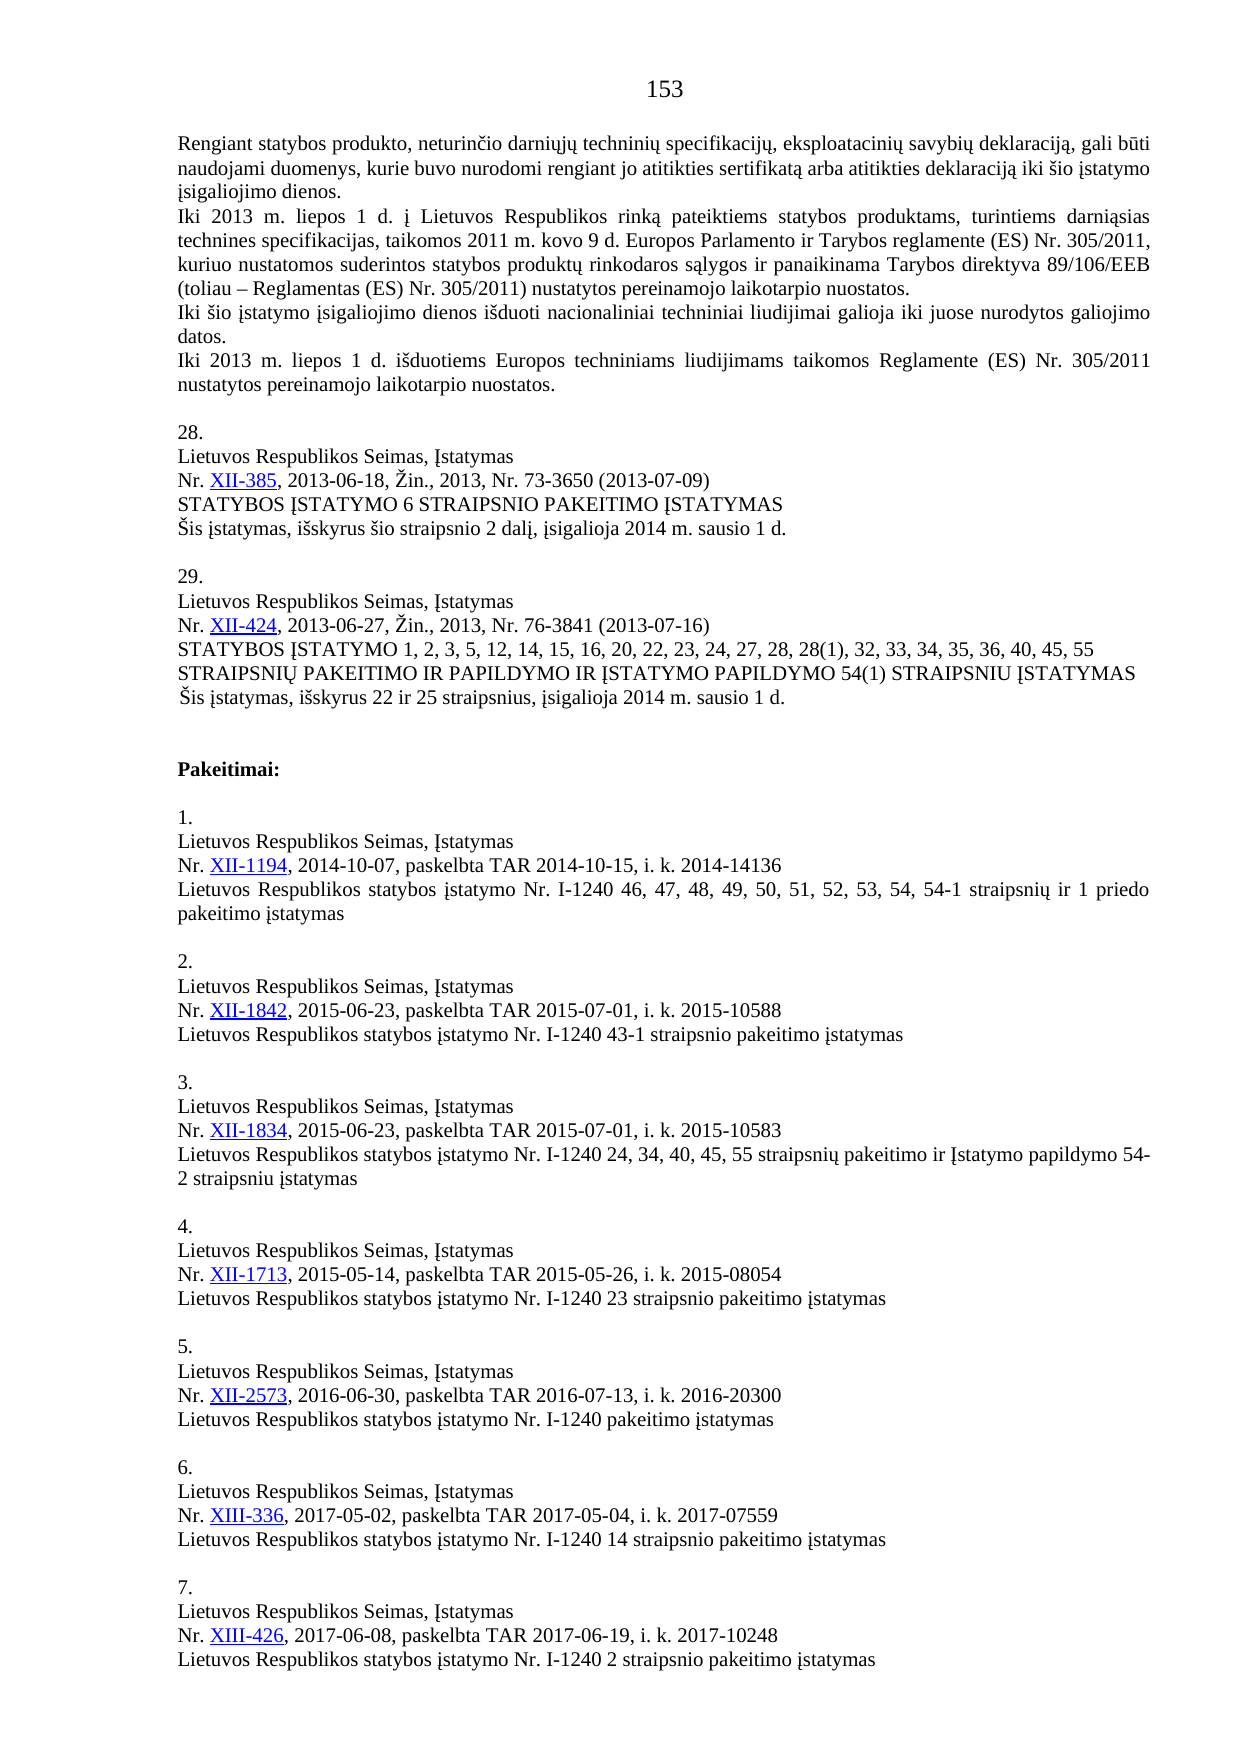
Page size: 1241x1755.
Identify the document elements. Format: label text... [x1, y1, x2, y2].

text Lietuvos Respublikos Seimas, Įstatymas [177, 1599, 1152, 1623]
text Rengiant statybos produkto, neturinčio darniųjų techninių specifikacijų, eksploatacinių savybių deklaraciją, gali būti naudojami duomenys, kurie buvo nurodomi rengiant jo atitikties sertifikatą arba atitikties deklaraciją iki šio įstatymo įsigaliojimo dienos. [177, 131, 1152, 203]
text Lietuvos Respublikos statybos įstatymo Nr. I-1240 14 straipsnio pakeitimo įstatymas [177, 1527, 1152, 1551]
text 28. [177, 420, 1152, 444]
text Lietuvos Respublikos Seimas, Įstatymas [177, 1479, 1152, 1503]
text Lietuvos Respublikos Seimas, Įstatymas [177, 1094, 1152, 1118]
text Lietuvos Respublikos Seimas, Įstatymas [177, 829, 1152, 853]
text Nr. XII-2573, 2016-06-30, paskelbta TAR 2016-07-13, i. k. 2016-20300 [177, 1383, 1152, 1407]
text Lietuvos Respublikos Seimas, Įstatymas [177, 1238, 1152, 1262]
text Iki 2013 m. liepos 1 d. į Lietuvos Respublikos rinką pateiktiems statybos produktams, turintiems darniąsias technines specifikacijas, taikomos 2011 m. kovo 9 d. Europos Parlamento ir Tarybos reglamente (ES) Nr. 305/2011, kuriuo nustatomos suderintos statybos produktų rinkodaros sąlygos ir panaikinama Tarybos direktyva 89/106/EEB (toliau – Reglamentas (ES) Nr. 305/2011) nustatytos pereinamojo laikotarpio nuostatos. [177, 203, 1152, 300]
text 4. [177, 1214, 1152, 1238]
text Nr. XII-385, 2013-06-18, Žin., 2013, Nr. 73-3650 (2013-07-09) [177, 468, 1152, 492]
text STATYBOS ĮSTATYMO 1, 2, 3, 5, 12, 14, 15, 16, 20, 22, 23, 24, 27, 28, 28(1), 32, 33, 34, 35, 36, 40, 45, 55 STRAIPSNIŲ PAKEITIMO IR PAPILDYMO IR ĮSTATYMO PAPILDYMO 54(1) STRAIPSNIU ĮSTATYMAS [177, 637, 1152, 685]
text Nr. XII-1194, 2014-10-07, paskelbta TAR 2014-10-15, i. k. 2014-14136 [177, 853, 1152, 877]
text Lietuvos Respublikos statybos įstatymo Nr. I-1240 23 straipsnio pakeitimo įstatymas [177, 1286, 1152, 1310]
text 29. [177, 564, 1152, 588]
text Šis įstatymas, išskyrus 22 ir 25 straipsnius, įsigalioja 2014 m. sausio 1 d. [179, 685, 1152, 709]
text Lietuvos Respublikos statybos įstatymo Nr. I-1240 2 straipsnio pakeitimo įstatymas [177, 1647, 1152, 1671]
text 7. [177, 1575, 1152, 1599]
text Iki šio įstatymo įsigaliojimo dienos išduoti nacionaliniai techniniai liudijimai galioja iki juose nurodytos galiojimo datos. [177, 300, 1152, 348]
text Nr. XII-1834, 2015-06-23, paskelbta TAR 2015-07-01, i. k. 2015-10583 [177, 1118, 1152, 1142]
text Lietuvos Respublikos Seimas, Įstatymas [177, 973, 1152, 998]
text 1. [177, 805, 1152, 829]
text Šis įstatymas, išskyrus šio straipsnio 2 dalį, įsigalioja 2014 m. sausio 1 d. [177, 516, 1152, 540]
text Lietuvos Respublikos statybos įstatymo Nr. I-1240 46, 47, 48, 49, 50, 51, 52, 53, 54, 54-1 straipsnių ir 1 priedo pakeitimo įstatymas [177, 877, 1152, 925]
text Pakeitimai: [177, 757, 1152, 781]
text Nr. XIII-426, 2017-06-08, paskelbta TAR 2017-06-19, i. k. 2017-10248 [177, 1623, 1152, 1647]
text Lietuvos Respublikos statybos įstatymo Nr. I-1240 24, 34, 40, 45, 55 straipsnių pakeitimo ir Įstatymo papildymo 54-2 straipsniu įstatymas [177, 1142, 1152, 1190]
text 2. [177, 949, 1152, 973]
text Nr. XII-1713, 2015-05-14, paskelbta TAR 2015-05-26, i. k. 2015-08054 [177, 1262, 1152, 1286]
text STATYBOS ĮSTATYMO 6 STRAIPSNIO PAKEITIMO ĮSTATYMAS [177, 492, 1152, 516]
text 5. [177, 1334, 1152, 1358]
text 6. [177, 1455, 1152, 1479]
text Iki 2013 m. liepos 1 d. išduotiems Europos techniniams liudijimams taikomos Reglamente (ES) Nr. 305/2011 nustatytos pereinamojo laikotarpio nuostatos. [177, 348, 1152, 396]
text Lietuvos Respublikos statybos įstatymo Nr. I-1240 pakeitimo įstatymas [177, 1407, 1152, 1431]
text Lietuvos Respublikos Seimas, Įstatymas [177, 444, 1152, 468]
text Lietuvos Respublikos statybos įstatymo Nr. I-1240 43-1 straipsnio pakeitimo įstatymas [177, 1022, 1152, 1046]
text 3. [177, 1070, 1152, 1094]
text Nr. XII-424, 2013-06-27, Žin., 2013, Nr. 76-3841 (2013-07-16) [177, 613, 1152, 637]
text Lietuvos Respublikos Seimas, Įstatymas [177, 588, 1152, 613]
text Nr. XIII-336, 2017-05-02, paskelbta TAR 2017-05-04, i. k. 2017-07559 [177, 1503, 1152, 1527]
text Nr. XII-1842, 2015-06-23, paskelbta TAR 2015-07-01, i. k. 2015-10588 [177, 998, 1152, 1022]
text Lietuvos Respublikos Seimas, Įstatymas [177, 1358, 1152, 1383]
